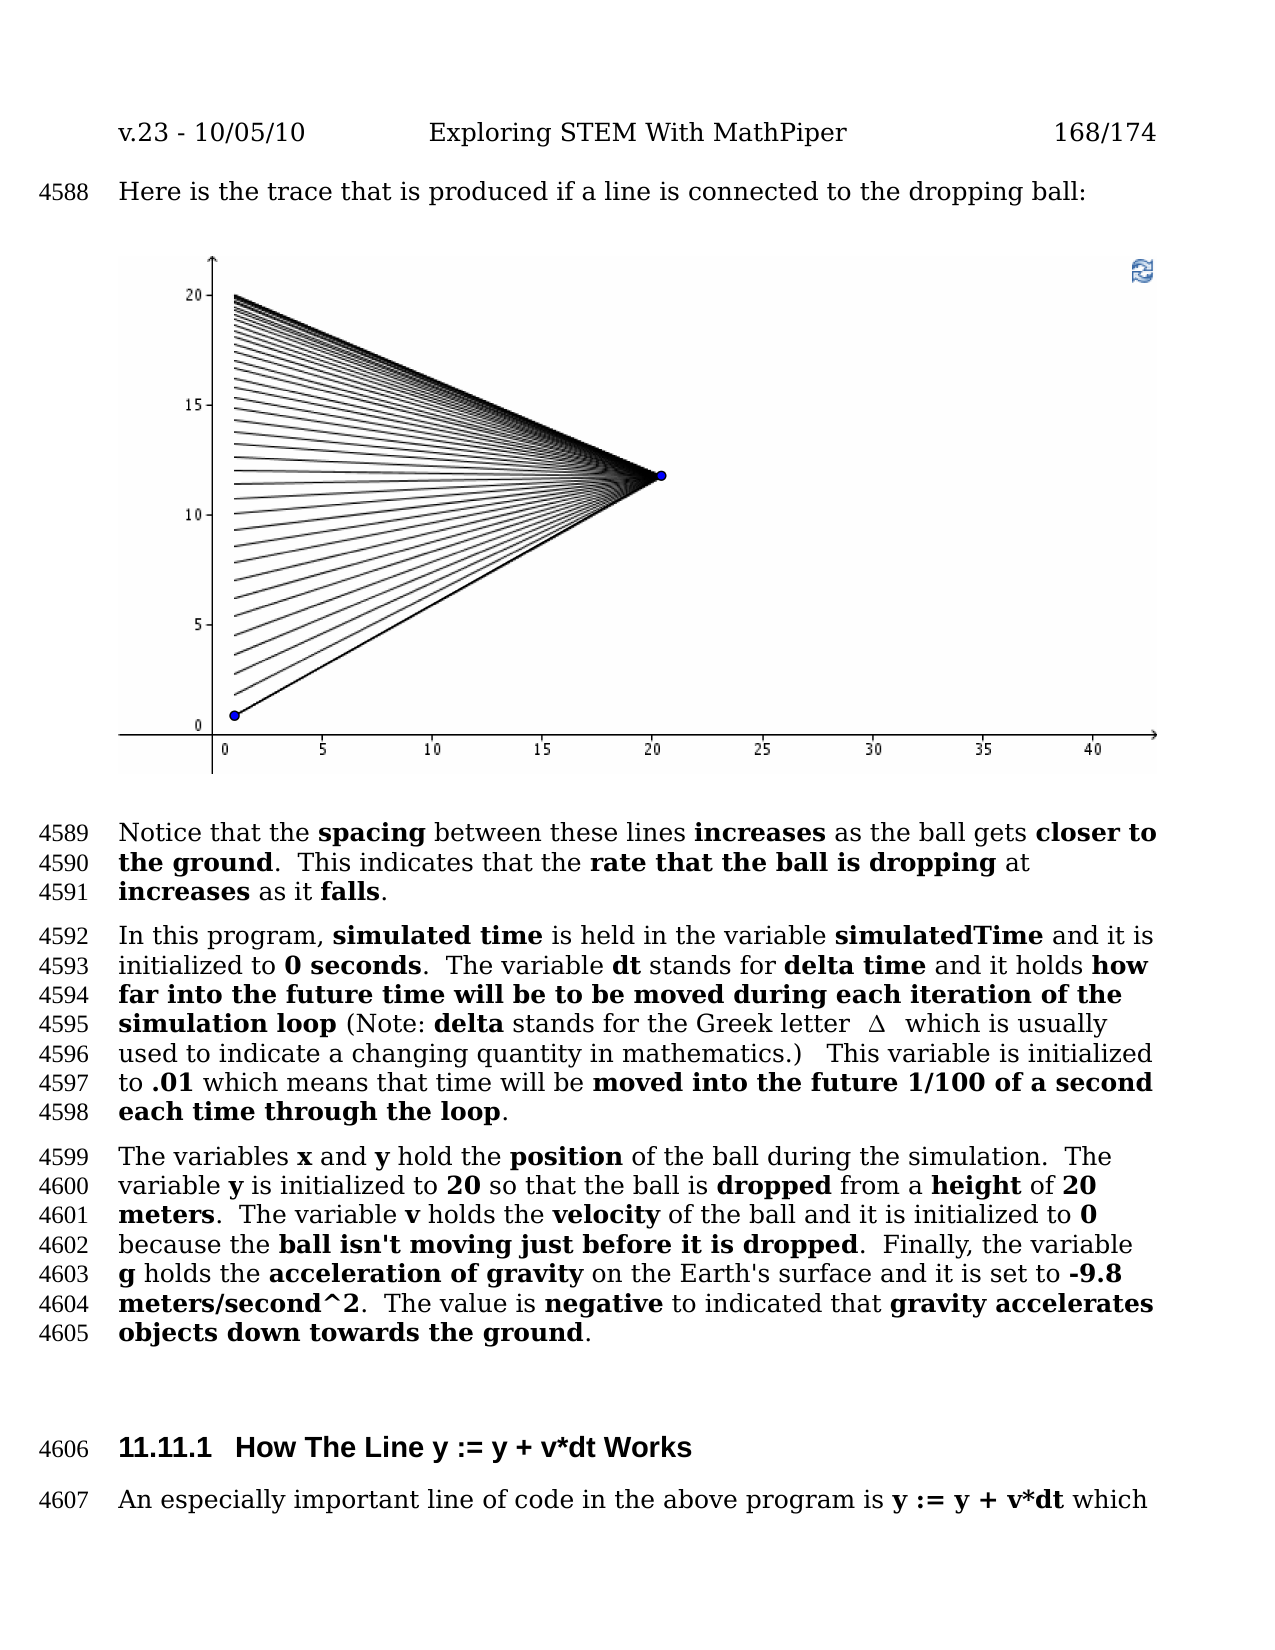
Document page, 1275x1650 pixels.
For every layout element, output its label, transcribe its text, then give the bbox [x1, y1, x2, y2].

text The variables x and y hold the position of the ball during the simulation. The variable y is initialized to 20 so that the ball is dropped from a height of 20 meters. The variable v holds the velocity of the ball and it is initialized to 0 because the ball isn't moving just before it is dropped. Finally, the variable g holds the acceleration of gravity on the Earth's surface and it is set to -9.8 meters/second^2. The value is negative to indicated that gravity accelerates objects down towards the ground. [118, 1142, 1157, 1347]
text An especially important line of code in the above program is y := y + v*dt which [118, 1485, 1157, 1514]
subtitle How The Line y := y + v*dt Works [118, 1431, 1157, 1464]
text In this program, simulated time is held in the variable simulatedTime and it is initialized to 0 seconds. The variable dt stands for delta time and it holds how far into the future time will be to be moved during each iteration of the simulation loop (Note: delta stands for the Greek letterwhich is usually used to indicate a changing quantity in mathematics.) This variable is initialized to .01 which means that time will be moved into the future 1/100 of a second each time through the loop. [118, 921, 1157, 1127]
text Notice that the spacing between these lines increases as the ball gets closer to the ground. This indicates that the rate that the ball is dropping at increases as it falls. [118, 818, 1157, 906]
picture [118, 256, 1157, 774]
text Here is the trace that is produced if a line is connected to the dropping ball: [118, 177, 1157, 206]
